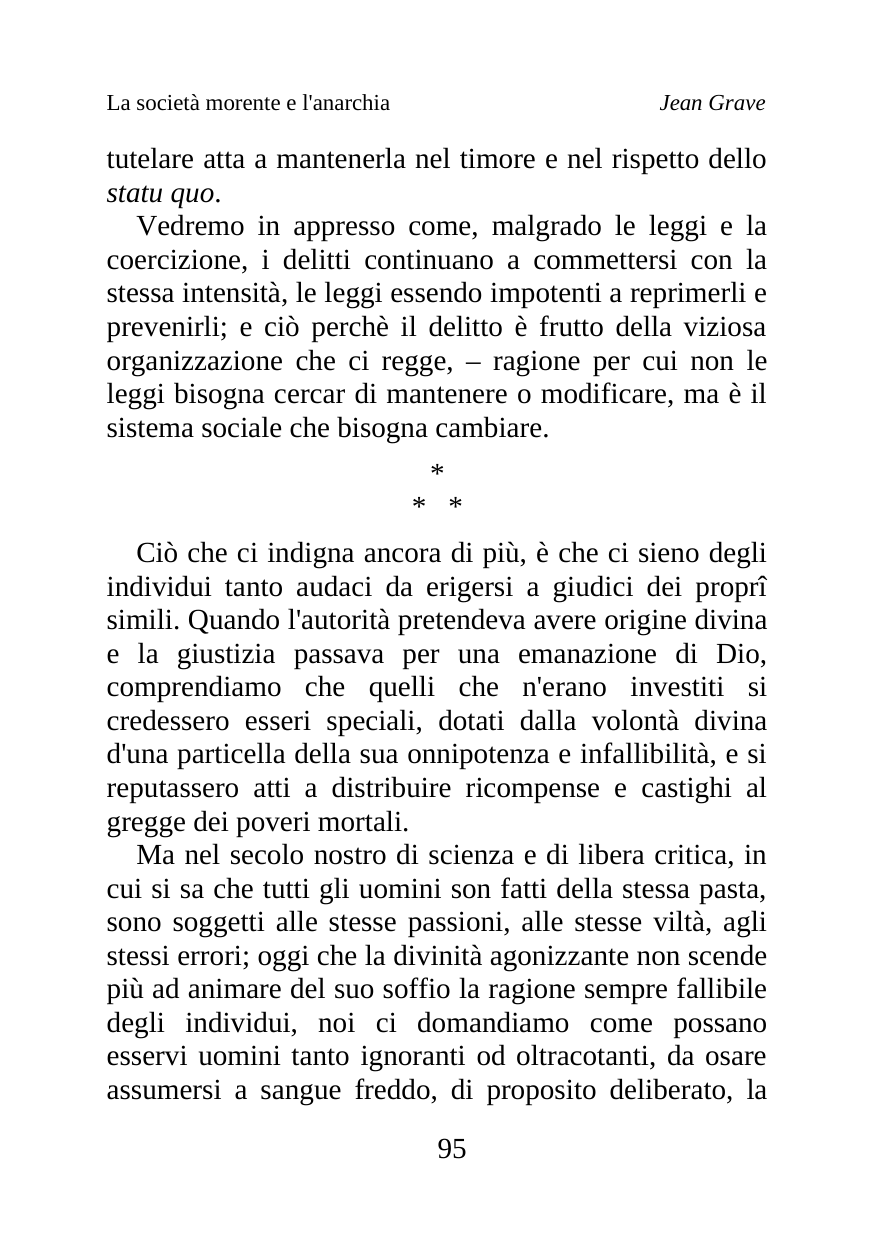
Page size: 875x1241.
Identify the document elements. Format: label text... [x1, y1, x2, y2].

text Ma nel secolo nostro di scienza e di libera critica, in cui si sa che tutti gli uomini son fatti della stessa pasta, sono soggetti alle stesse passioni, alle stesse viltà, agli stessi errori; oggi che la divinità agonizzante non scende più ad animare del suo soffio la ragione sempre fallibile degli individui, noi ci domandiamo come possano esservi uomini tanto ignoranti od oltracotanti, da osare assumersi a sangue freddo, di proposito deliberato, la [106, 837, 768, 1106]
text * * * [106, 456, 768, 523]
text Vedremo in appresso come, malgrado le leggi e la coercizione, i delitti continuano a commettersi con la stessa intensità, le leggi essendo impotenti a reprimerli e prevenirli; e ciò perchè il delitto è frutto della viziosa organizzazione che ci regge, – ragione per cui non le leggi bisogna cercar di mantenere o modificare, ma è il sistema sociale che bisogna cambiare. [106, 208, 768, 443]
text Ciò che ci indigna ancora di più, è che ci sieno degli individui tanto audaci da erigersi a giudici dei proprî simili. Quando l'autorità pretendeva avere origine divina e la giustizia passava per una emanazione di Dio, comprendiamo che quelli che n'erano investiti si credessero esseri speciali, dotati dalla volontà divina d'una particella della sua onnipotenza e infallibilità, e si reputassero atti a distribuire ricompense e castighi al gregge dei poveri mortali. [106, 535, 768, 837]
text tutelare atta a mantenerla nel timore e nel rispetto dello statu quo. [106, 141, 768, 208]
